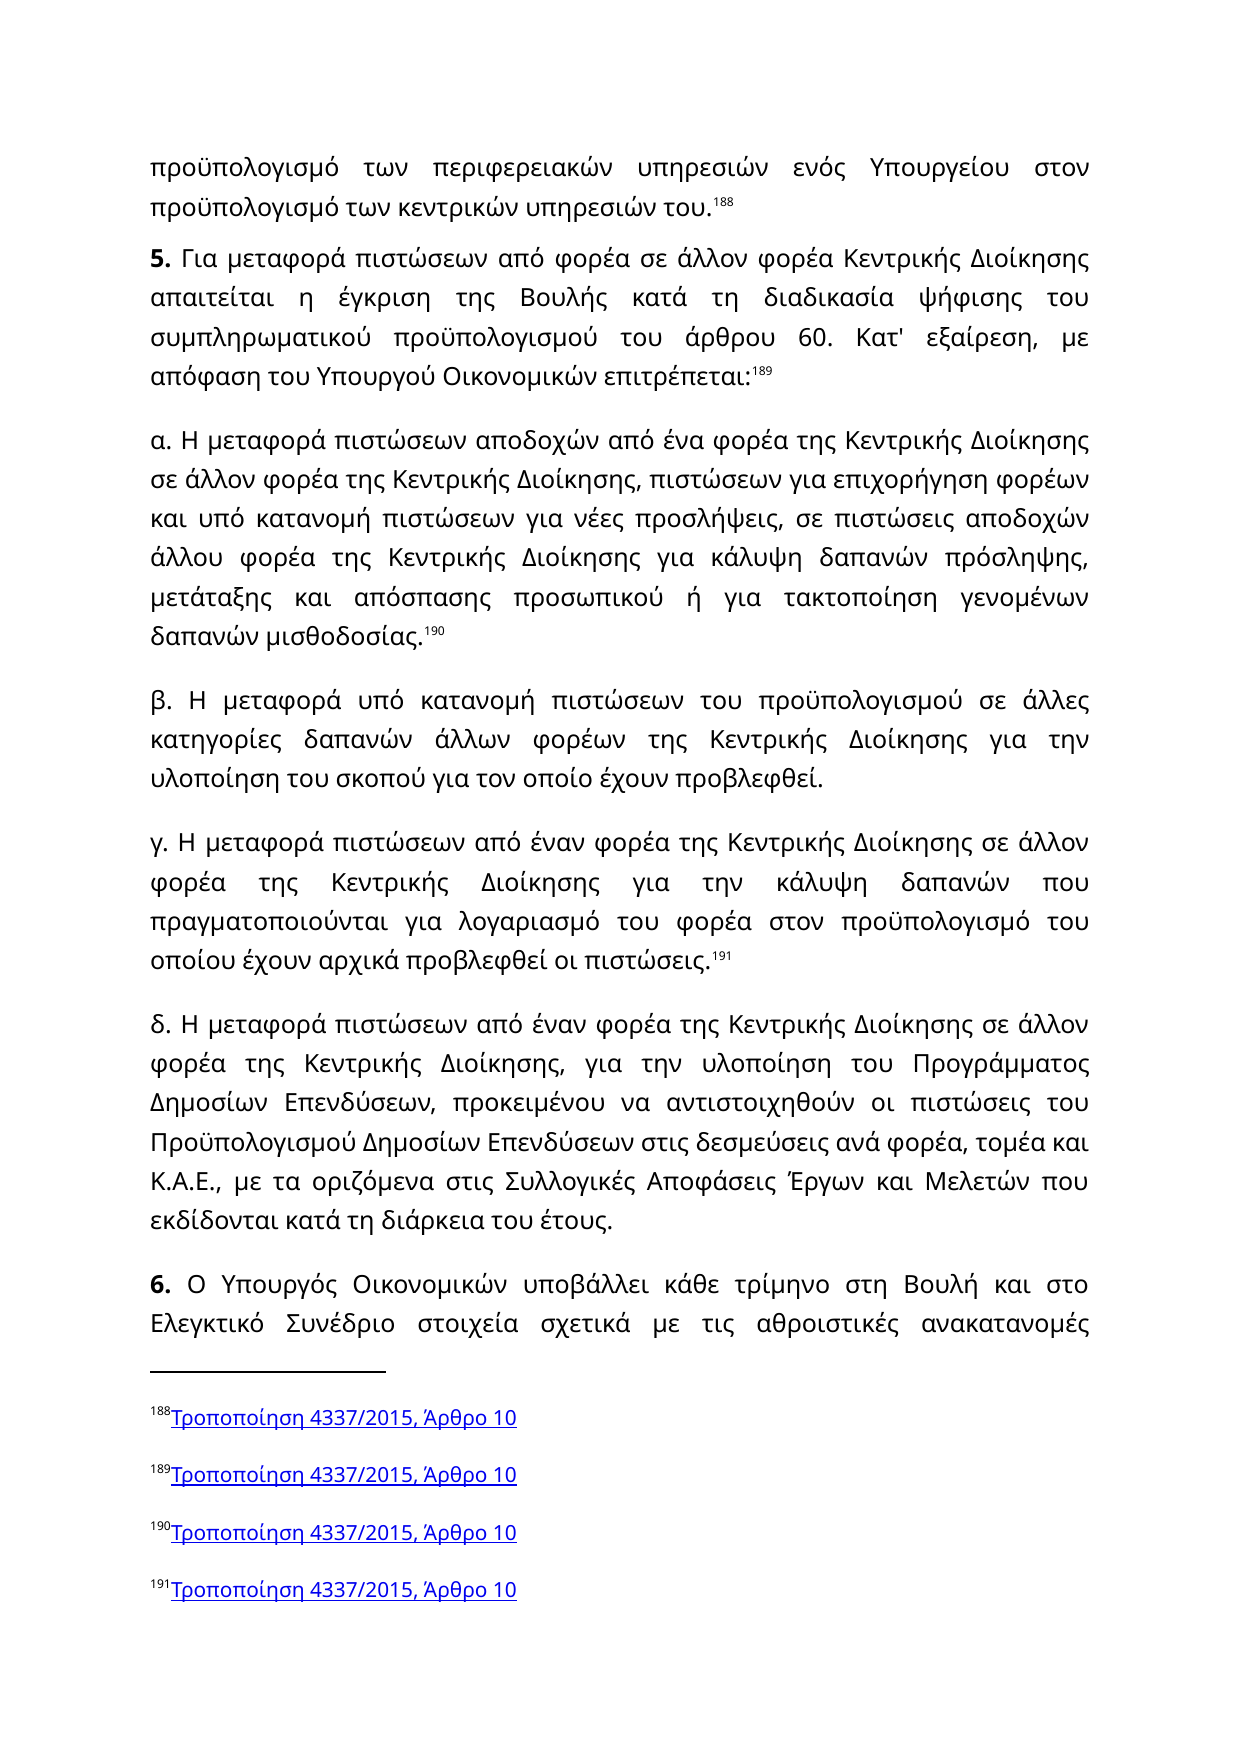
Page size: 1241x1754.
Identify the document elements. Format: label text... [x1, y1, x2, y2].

text Τροποποίηση 4337/2015, Άρθρο 10 [150, 1403, 1090, 1431]
text γ. Η μεταφορά πιστώσεων από έναν φορέα της Κεντρικής Διοίκησης σε άλλον φορέα της Κεντρικής Διοίκησης για την κάλυψη δαπανών που πραγματοποιούνται για λογαριασμό του φορέα στον προϋπολογισμό του οποίου έχουν αρχικά προβλεφθεί οι πιστώσεις. [150, 825, 1090, 977]
text δ. Η μεταφορά πιστώσεων από έναν φορέα της Κεντρικής Διοίκησης σε άλλον φορέα της Κεντρικής Διοίκησης, για την υλοποίηση του Προγράμματος Δημοσίων Επενδύσεων, προκειμένου να αντιστοιχηθούν οι πιστώσεις του Προϋπολογισμού Δημοσίων Επενδύσεων στις δεσμεύσεις ανά φορέα, τομέα και Κ.Α.Ε., με τα οριζόμενα στις Συλλογικές Αποφάσεις Έργων και Μελετών που εκδίδονται κατά τη διάρκεια του έτους. [150, 1007, 1090, 1237]
text Τροποποίηση 4337/2015, Άρθρο 10 [150, 1576, 1090, 1604]
text β. Η μεταφορά υπό κατανομή πιστώσεων του προϋπολογισμού σε άλλες κατηγορίες δαπανών άλλων φορέων της Κεντρικής Διοίκησης για την υλοποίηση του σκοπού για τον οποίο έχουν προβλεφθεί. [150, 682, 1090, 795]
text Τροποποίηση 4337/2015, Άρθρο 10 [150, 1518, 1090, 1546]
text α. Η μεταφορά πιστώσεων αποδοχών από ένα φορέα της Κεντρικής Διοίκησης σε άλλον φορέα της Κεντρικής Διοίκησης, πιστώσεων για επιχορήγηση φορέων και υπό κατανομή πιστώσεων για νέες προσλήψεις, σε πιστώσεις αποδοχών άλλου φορέα της Κεντρικής Διοίκησης για κάλυψη δαπανών πρόσληψης, μετάταξης και απόσπασης προσωπικού ή για τακτοποίηση γενομένων δαπανών μισθοδοσίας. [150, 422, 1090, 652]
text προϋπολογισμό των περιφερειακών υπηρεσιών ενός Υπουργείου στον προϋπολογισμό των κεντρικών υπηρεσιών του. [150, 150, 1090, 223]
text 6. Ο Υπουργός Οικονομικών υποβάλλει κάθε τρίμηνο στη Βουλή και στο Ελεγκτικό Συνέδριο στοιχεία σχετικά με τις αθροιστικές ανακατανομές [150, 1267, 1090, 1340]
text 5. Για μεταφορά πιστώσεων από φορέα σε άλλον φορέα Κεντρικής Διοίκησης απαιτείται η έγκριση της Βουλής κατά τη διαδικασία ψήφισης του συμπληρωματικού προϋπολογισμού του άρθρου 60. Κατ' εξαίρεση, με απόφαση του Υπουργού Οικονομικών επιτρέπεται: [150, 241, 1090, 392]
text Τροποποίηση 4337/2015, Άρθρο 10 [150, 1460, 1090, 1489]
